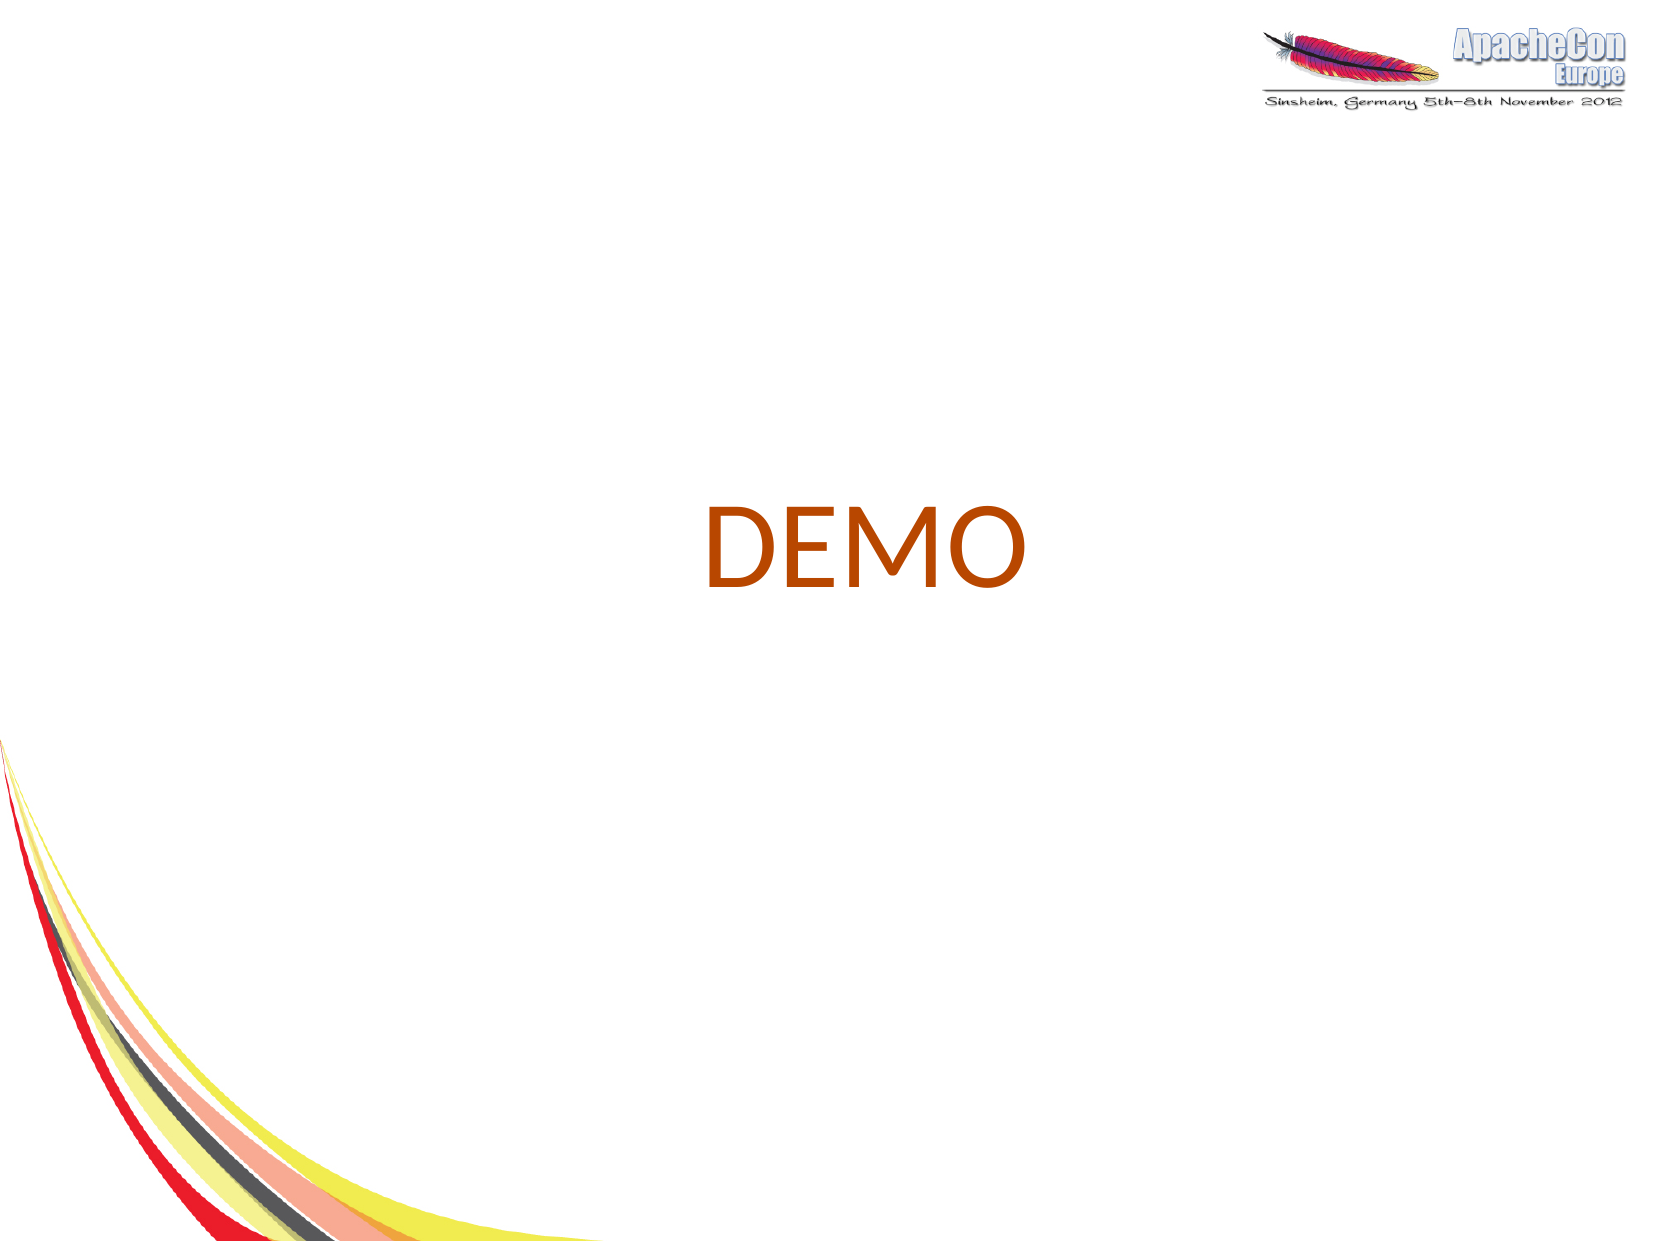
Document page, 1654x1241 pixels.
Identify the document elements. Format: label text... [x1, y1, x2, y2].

title DEMO [291, 480, 1381, 633]
picture [0, 0, 1654, 1241]
